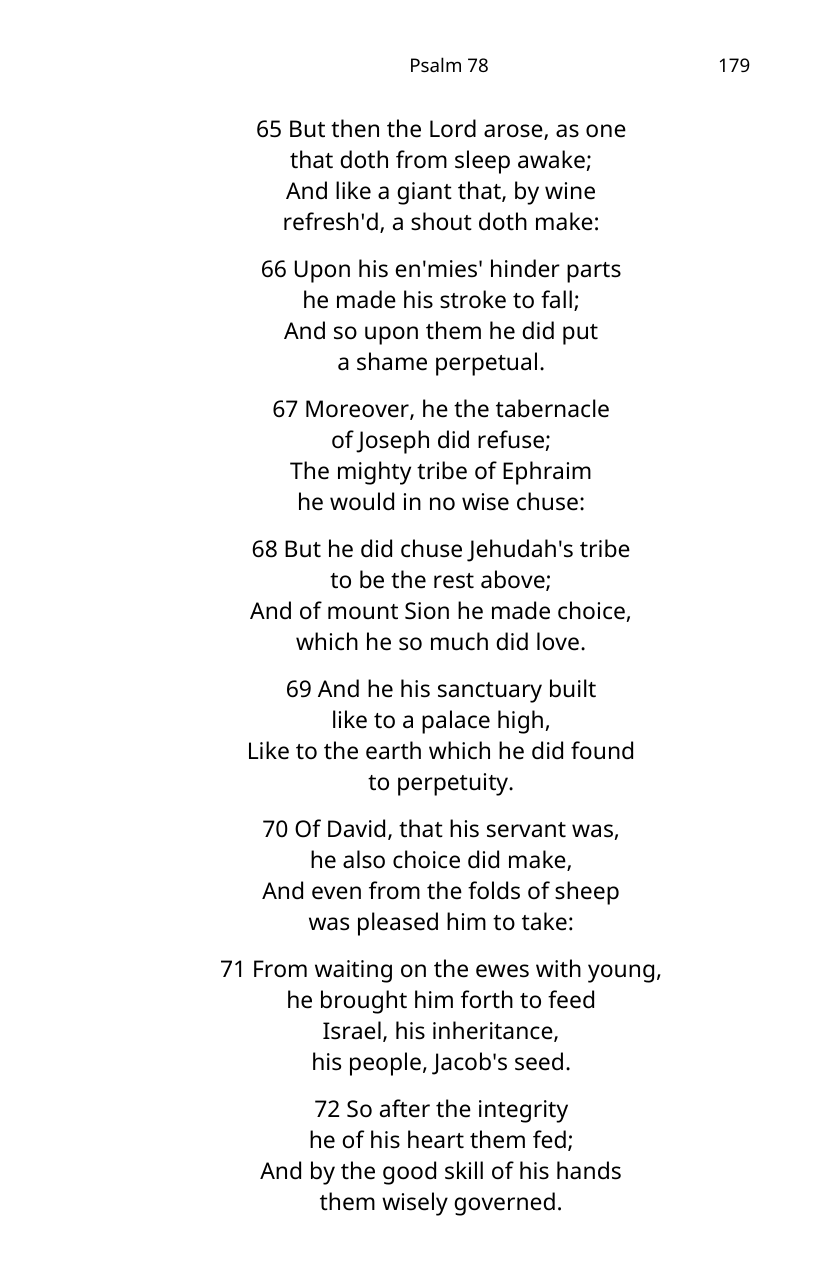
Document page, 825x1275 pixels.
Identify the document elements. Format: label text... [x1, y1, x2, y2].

text 71 From waiting on the ewes with young, he brought him forth to feed Israel, his inheritance, his people, Jacob's seed. [132, 952, 750, 1077]
text 70 Of David, that his servant was, he also choice did make, And even from the folds of sheep was pleased him to take: [132, 812, 750, 937]
text 69 And he his sanctuary built like to a palace high, Like to the earth which he did found to perpetuity. [132, 672, 750, 797]
text 68 But he did chuse Jehudah's tribe to be the rest above; And of mount Sion he made choice, which he so much did love. [132, 532, 750, 657]
text 66 Upon his en'mies' hinder parts he made his stroke to fall; And so upon them he did put a shame perpetual. [132, 252, 750, 377]
text 72 So after the integrity he of his heart them fed; And by the good skill of his hands them wisely governed. [132, 1092, 750, 1217]
text 67 Moreover, he the tabernacle of Joseph did refuse; The mighty tribe of Ephraim he would in no wise chuse: [132, 392, 750, 517]
text 65 But then the Lord arose, as one that doth from sleep awake; And like a giant that, by wine refresh'd, a shout doth make: [132, 112, 750, 237]
